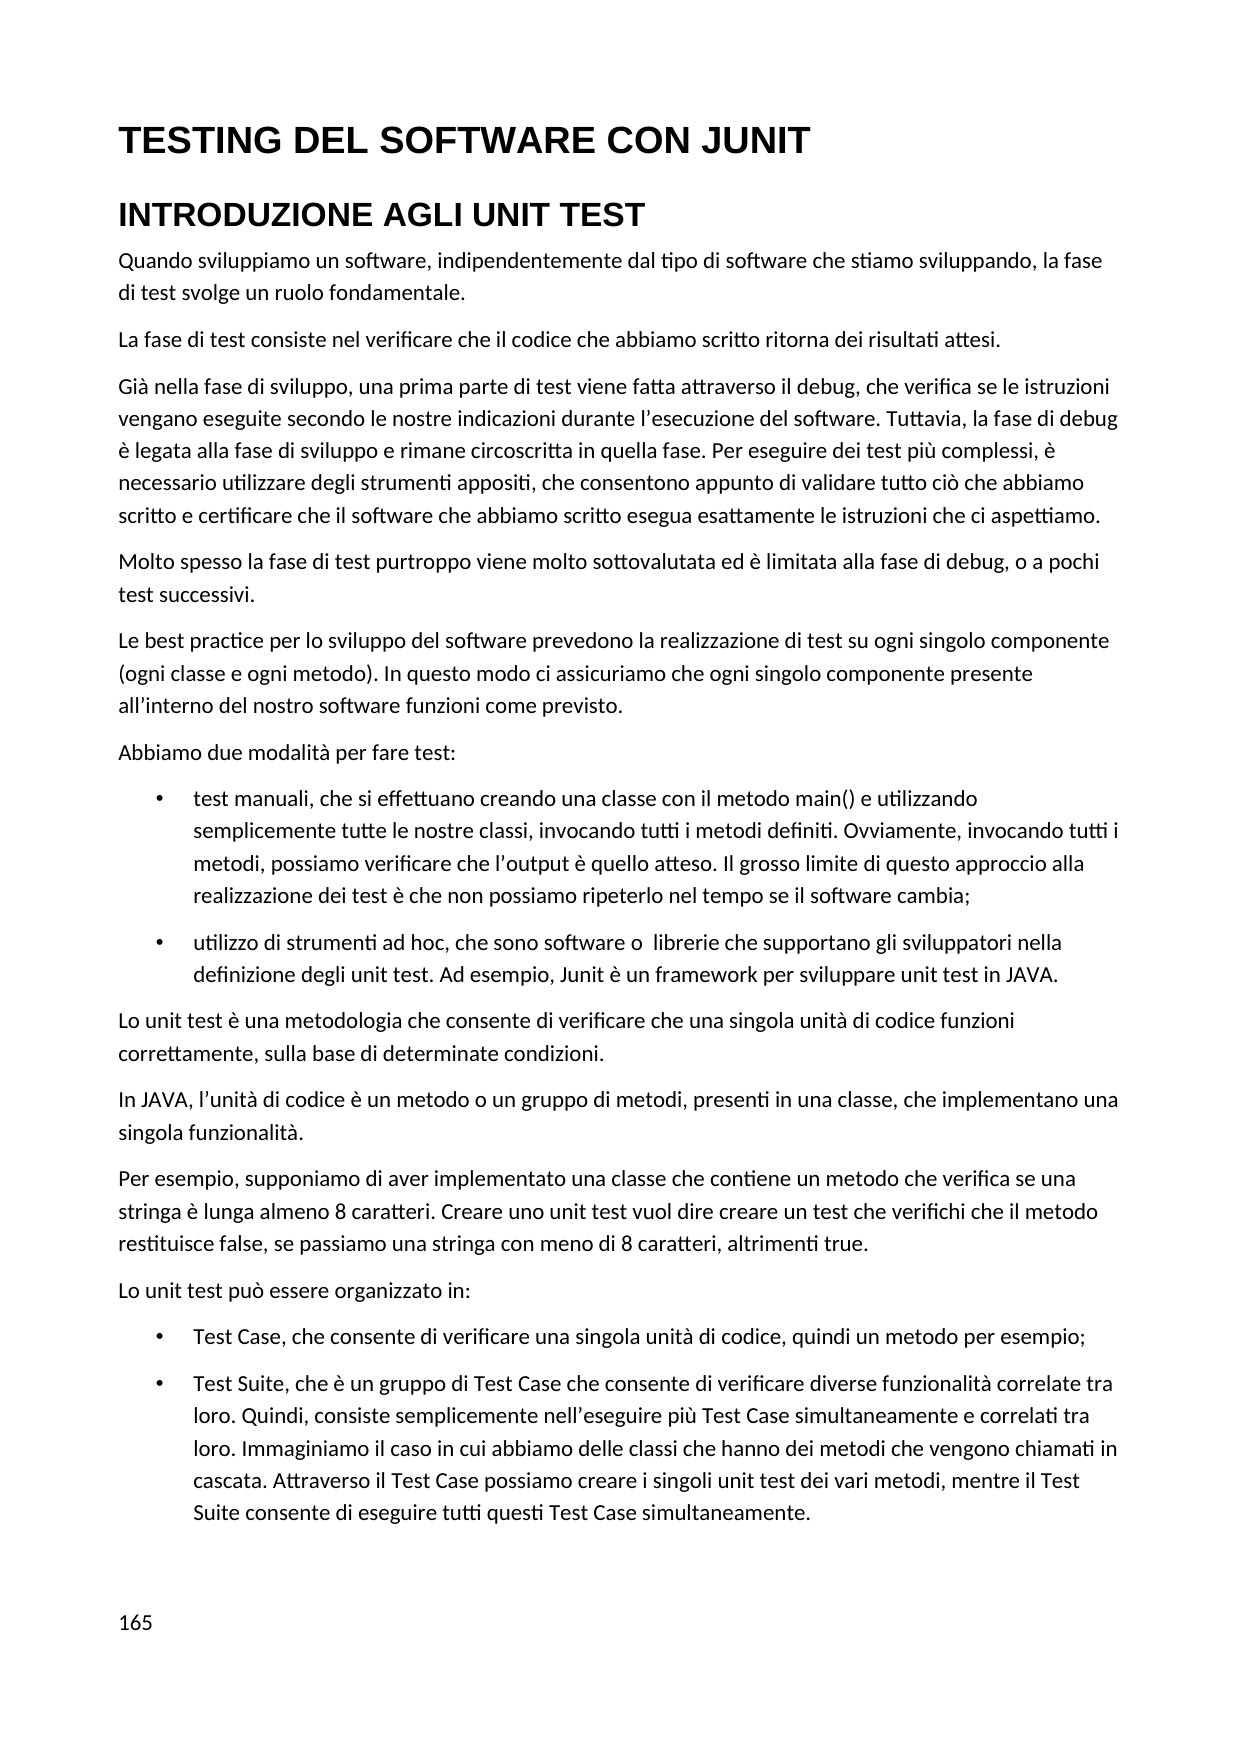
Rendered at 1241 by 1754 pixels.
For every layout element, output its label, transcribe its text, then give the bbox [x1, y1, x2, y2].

subtitle TESTING DEL SOFTWARE CON JUNIT [118, 118, 1122, 162]
list utilizzo di strumenti ad hoc, che sono software o librerie che supportano gli sviluppatori nella definizione degli unit test. Ad esempio, Junit è un framework per sviluppare unit test in JAVA. [156, 928, 1122, 988]
text Lo unit test è una metodologia che consente di verificare che una singola unità di codice funzioni correttamente, sulla base di determinate condizioni. [118, 1007, 1122, 1067]
subtitle INTRODUZIONE AGLI UNIT TEST [118, 195, 1122, 234]
text Abbiamo due modalità per fare test: [118, 738, 1122, 766]
text Molto spesso la fase di test purtroppo viene molto sottovalutata ed è limitata alla fase di debug, o a pochi test successivi. [118, 547, 1122, 608]
text In JAVA, l’unità di codice è un metodo o un gruppo di metodi, presenti in una classe, che implementano una singola funzionalità. [118, 1086, 1122, 1146]
text Lo unit test può essere organizzato in: [118, 1276, 1122, 1304]
text Quando sviluppiamo un software, indipendentemente dal tipo di software che stiamo sviluppando, la fase di test svolge un ruolo fondamentale. [118, 246, 1122, 306]
list test manuali, che si effettuano creando una classe con il metodo main() e utilizzando semplicemente tutte le nostre classi, invocando tutti i metodi definiti. Ovviamente, invocando tutti i metodi, possiamo verificare che l’output è quello atteso. Il grosso limite di questo approccio alla realizzazione dei test è che non possiamo ripeterlo nel tempo se il software cambia; [156, 784, 1122, 909]
text La fase di test consiste nel verificare che il codice che abbiamo scritto ritorna dei risultati attesi. [118, 325, 1122, 353]
list Test Case, che consente di verificare una singola unità di codice, quindi un metodo per esempio; [156, 1322, 1122, 1351]
text Per esempio, supponiamo di aver implementato una classe che contiene un metodo che verifica se una stringa è lunga almeno 8 caratteri. Creare uno unit test vuol dire creare un test che verifichi che il metodo restituisce false, se passiamo una stringa con meno di 8 caratteri, altrimenti true. [118, 1164, 1122, 1257]
text Le best practice per lo sviluppo del software prevedono la realizzazione di test su ogni singolo componente (ogni classe e ogni metodo). In questo modo ci assicuriamo che ogni singolo componente presente all’interno del nostro software funzioni come previsto. [118, 626, 1122, 719]
list Test Suite, che è un gruppo di Test Case che consente di verificare diverse funzionalità correlate tra loro. Quindi, consiste semplicemente nell’eseguire più Test Case simultaneamente e correlati tra loro. Immaginiamo il caso in cui abbiamo delle classi che hanno dei metodi che vengono chiamati in cascata. Attraverso il Test Case possiamo creare i singoli unit test dei vari metodi, mentre il Test Suite consente di eseguire tutti questi Test Case simultaneamente. [156, 1369, 1122, 1526]
text Già nella fase di sviluppo, una prima parte di test viene fatta attraverso il debug, che verifica se le istruzioni vengano eseguite secondo le nostre indicazioni durante l’esecuzione del software. Tuttavia, la fase di debug è legata alla fase di sviluppo e rimane circoscritta in quella fase. Per eseguire dei test più complessi, è necessario utilizzare degli strumenti appositi, che consentono appunto di validare tutto ciò che abbiamo scritto e certificare che il software che abbiamo scritto esegua esattamente le istruzioni che ci aspettiamo. [118, 372, 1122, 529]
